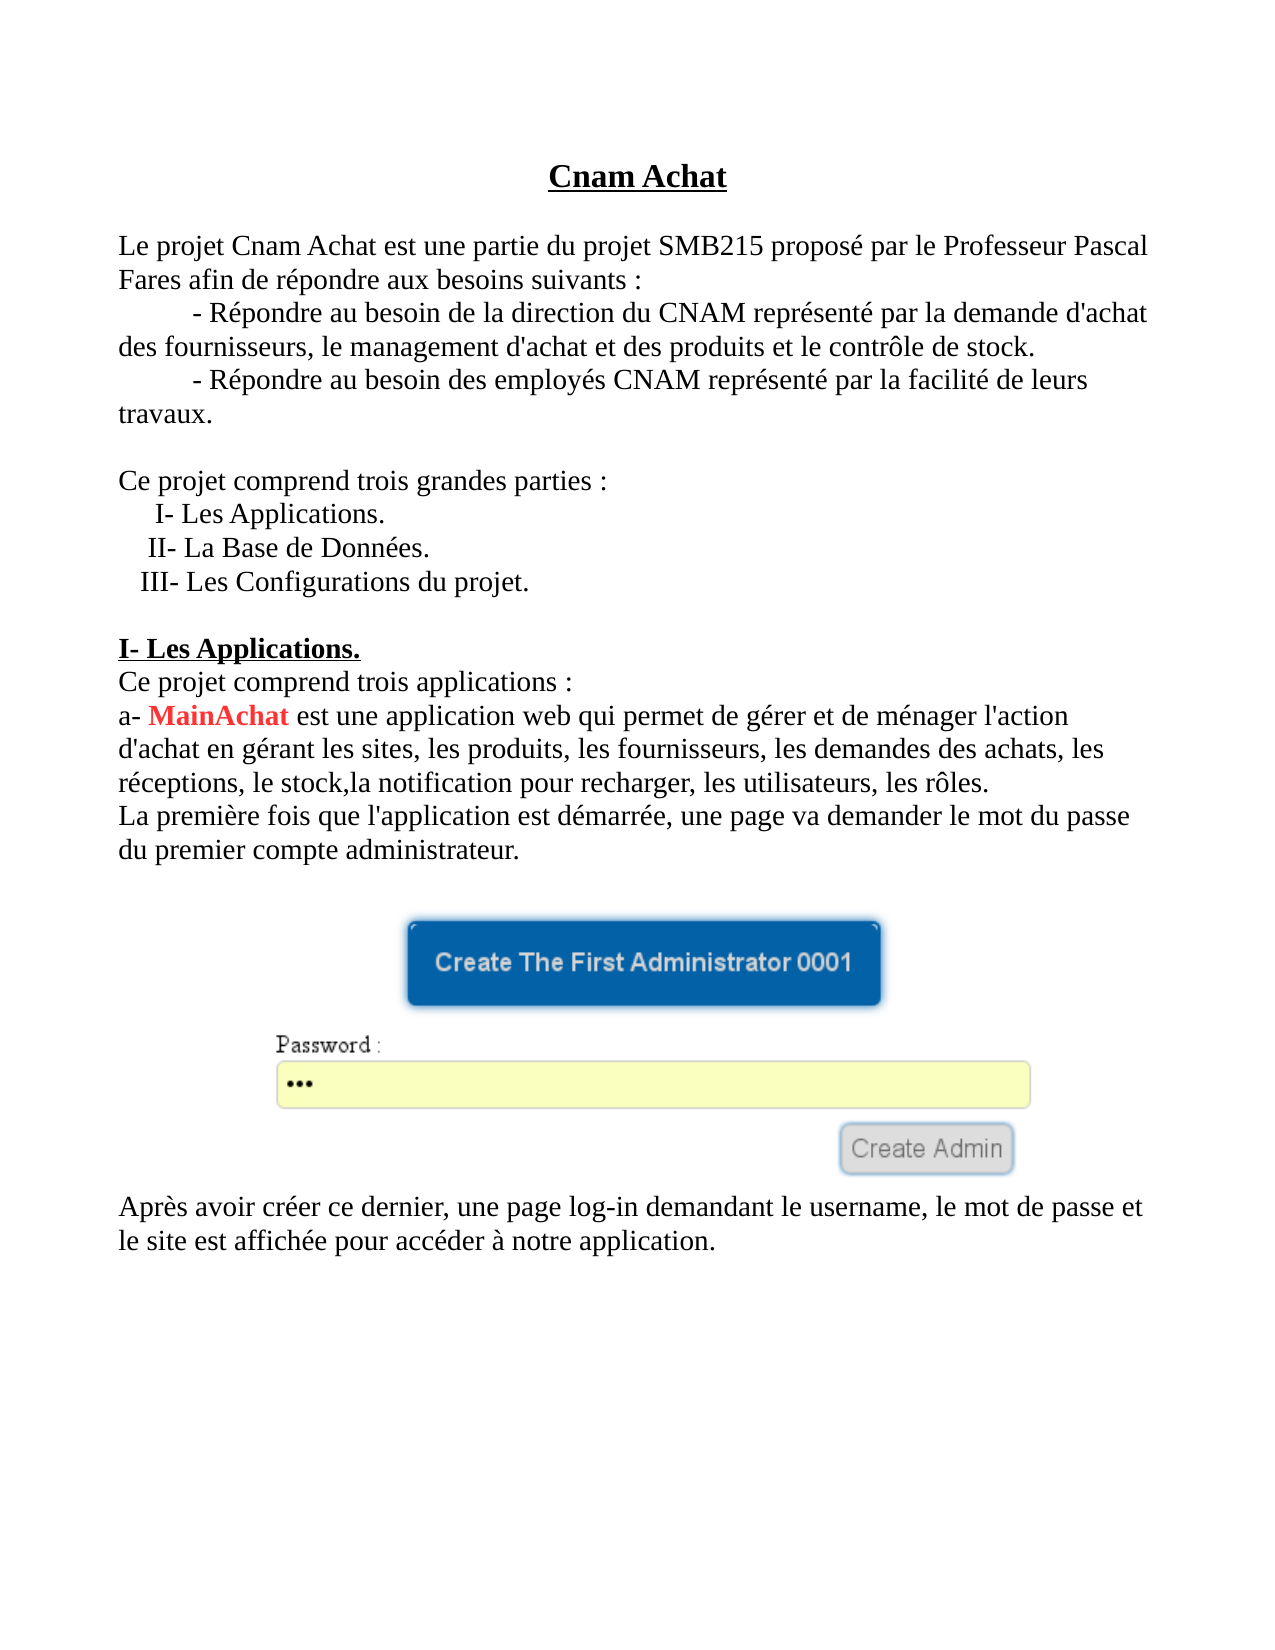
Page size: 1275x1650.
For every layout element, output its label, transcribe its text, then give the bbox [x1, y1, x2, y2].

text III- Les Configurations du projet. [118, 564, 1157, 597]
text Le projet Cnam Achat est une partie du projet SMB215 proposé par le Professeur Pascal Fares afin de répondre aux besoins suivants : [118, 228, 1157, 295]
text a- MainAchat est une application web qui permet de gérer et de ménager l'action d'achat en gérant les sites, les produits, les fournisseurs, les demandes des achats, les réceptions, le stock,la notification pour recharger, les utilisateurs, les rôles. [118, 698, 1157, 798]
text - Répondre au besoin des employés CNAM représenté par la facilité de leurs travaux. [118, 362, 1157, 429]
text Après avoir créer ce dernier, une page log-in demandant le username, le mot de passe et le site est affichée pour accéder à notre application. [118, 1189, 1157, 1256]
text Cnam Achat [118, 156, 1157, 195]
text I- Les Applications. [118, 631, 1157, 664]
text Ce projet comprend trois grandes parties : I- Les Applications. II- La Base de Données. [118, 463, 1157, 564]
text Ce projet comprend trois applications : [118, 664, 1157, 698]
text - Répondre au besoin de la direction du CNAM représenté par la demande d'achat des fournisseurs, le management d'achat et des produits et le contrôle de stock. [118, 295, 1157, 362]
picture [215, 865, 1061, 1189]
text La première fois que l'application est démarrée, une page va demander le mot du passe du premier compte administrateur. [118, 798, 1157, 866]
